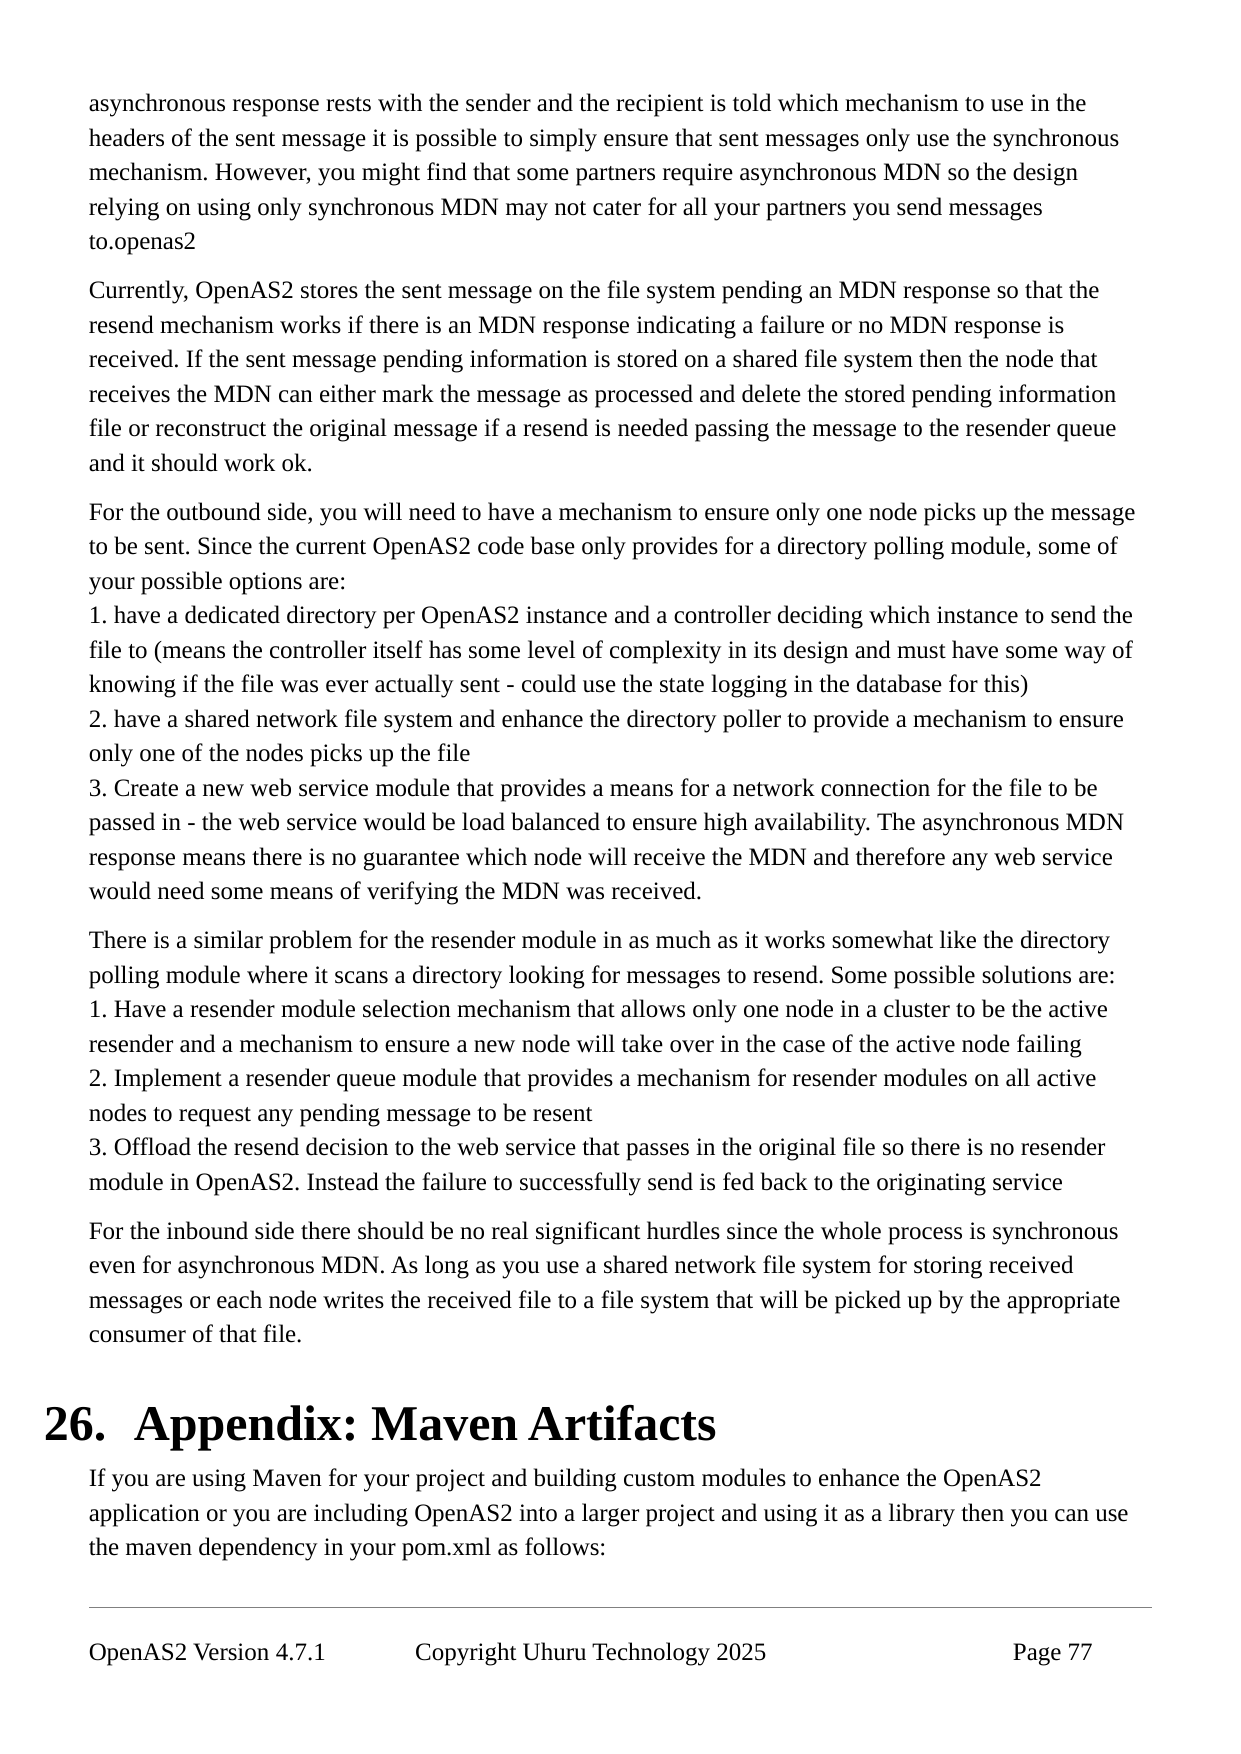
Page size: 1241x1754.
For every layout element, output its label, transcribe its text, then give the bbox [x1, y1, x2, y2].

text For the inbound side there should be no real significant hurdles since the whole process is synchronous even for asynchronous MDN. As long as you use a shared network file system for storing received messages or each node writes the received file to a file system that will be picked up by the appropriate consumer of that file. [88, 1216, 1152, 1348]
subtitle Appendix: Maven Artifacts [44, 1393, 1152, 1451]
text For the outbound side, you will need to have a mechanism to ensure only one node picks up the message to be sent. Since the current OpenAS2 code base only provides for a directory polling module, some of your possible options are: 1. have a dedicated directory per OpenAS2 instance and a controller deciding which instance to send the file to (means the controller itself has some level of complexity in its design and must have some way of knowing if the file was ever actually sent - could use the state logging in the database for this) 2. have a shared network file system and enhance the directory poller to provide a mechanism to ensure only one of the nodes picks up the file 3. Create a new web service module that provides a means for a network connection for the file to be passed in - the web service would be load balanced to ensure high availability. The asynchronous MDN response means there is no guarantee which node will receive the MDN and therefore any web service would need some means of verifying the MDN was received. [88, 497, 1152, 905]
text Currently, OpenAS2 stores the sent message on the file system pending an MDN response so that the resend mechanism works if there is an MDN response indicating a failure or no MDN response is received. If the sent message pending information is stored on a shared file system then the node that receives the MDN can either mark the message as processed and delete the stored pending information file or reconstruct the original message if a resend is needed passing the message to the resender queue and it should work ok. [88, 276, 1152, 477]
text If you are using Maven for your project and building custom modules to enhance the OpenAS2 application or you are including OpenAS2 into a larger project and using it as a library then you can use the maven dependency in your pom.xml as follows: [88, 1463, 1152, 1561]
text There is a similar problem for the resender module in as much as it works somewhat like the directory polling module where it scans a directory looking for messages to resend. Some possible solutions are: 1. Have a resender module selection mechanism that allows only one node in a cluster to be the active resender and a mechanism to ensure a new node will take over in the case of the active node failing 2. Implement a resender queue module that provides a mechanism for resender modules on all active nodes to request any pending message to be resent 3. Offload the resend decision to the web service that passes in the original file so there is no resender module in OpenAS2. Instead the failure to successfully send is fed back to the originating service [88, 925, 1152, 1195]
text asynchronous response rests with the sender and the recipient is told which mechanism to use in the headers of the sent message it is possible to simply ensure that sent messages only use the synchronous mechanism. However, you might find that some partners require asynchronous MDN so the design relying on using only synchronous MDN may not cater for all your partners you send messages to.openas2 [88, 88, 1152, 255]
